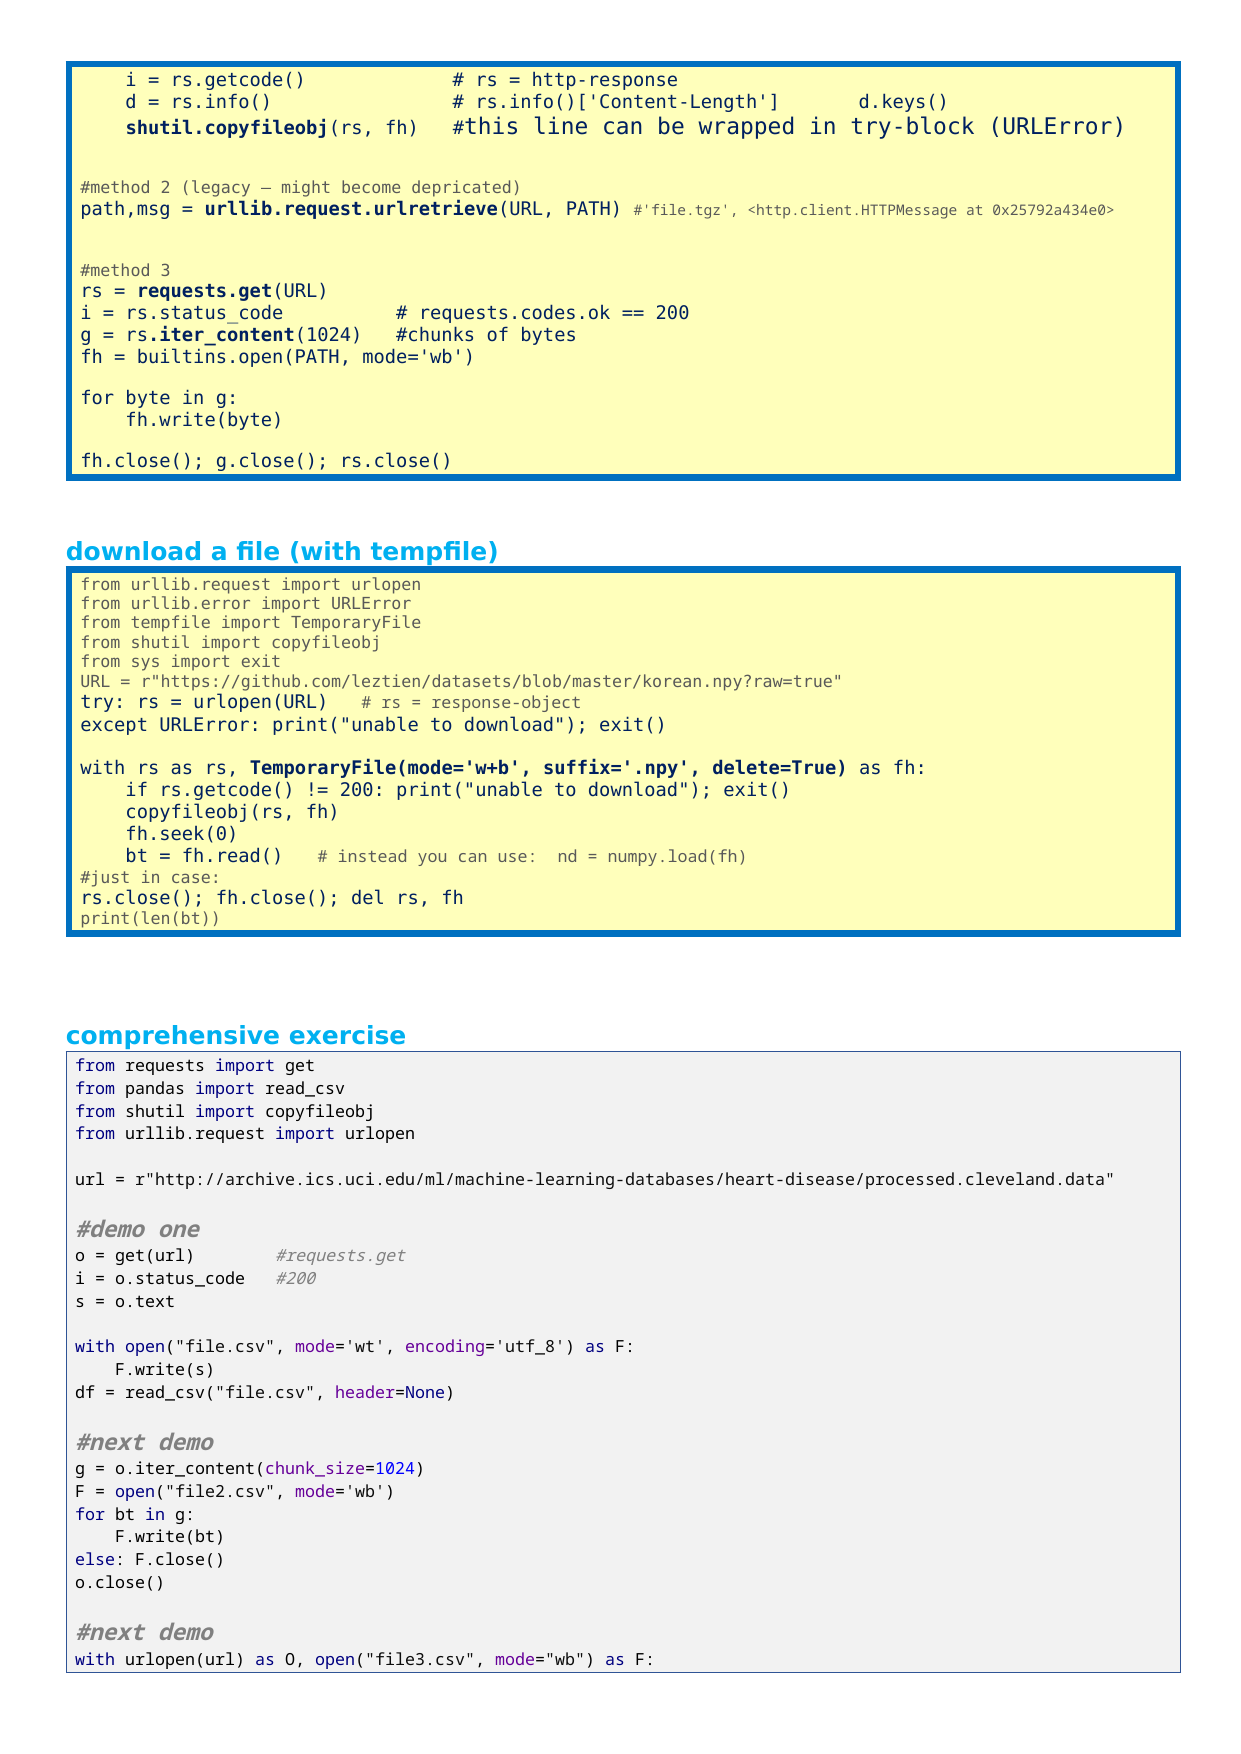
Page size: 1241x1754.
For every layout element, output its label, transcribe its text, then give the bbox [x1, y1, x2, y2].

text from sys import exit [72, 644, 1175, 663]
title download a file (with tempfile) [66, 537, 1181, 566]
text except URLError: print("unable to download"); exit() [72, 705, 1175, 727]
text shutil.copyfileobj(rs, fh) #this line can be wrapped in try-block (URLError) [72, 105, 1175, 131]
text URL = r"https://github.com/leztien/datasets/blob/master/korean.npy?raw=true" [72, 663, 1175, 683]
text fh.write(byte) [72, 401, 1175, 423]
text if rs.getcode() != 200: print("unable to download"); exit() [72, 771, 1175, 793]
text i = rs.status_code # requests.codes.ok == 200 [72, 294, 1175, 316]
text #method 3 [72, 253, 1175, 272]
text print(len(bt)) [72, 901, 1175, 930]
text #method 2 (legacy – might become depricated) [72, 170, 1175, 189]
text try: rs = urlopen(URL) # rs = response-object [72, 683, 1175, 705]
text from urllib.error import URLError [72, 586, 1175, 605]
text i = rs.getcode() # rs = http-response [72, 67, 1175, 83]
text bt = fh.read() # instead you can use: nd = numpy.load(fh) [72, 837, 1175, 859]
text copyfileobj(rs, fh) [72, 793, 1175, 815]
text #just in case: [72, 859, 1175, 879]
text for byte in g: [72, 379, 1175, 401]
text from tempfile import TemporaryFile [72, 605, 1175, 624]
title comprehensive exercise [66, 1022, 1181, 1051]
text rs = requests.get(URL) [72, 272, 1175, 294]
text fh = builtins.open(PATH, mode='wb') [72, 338, 1175, 359]
text from shutil import copyfileobj [72, 624, 1175, 644]
text from urllib.request import urlopen [72, 573, 1175, 586]
text d = rs.info() # rs.info()['Content-Length'] d.keys() [72, 83, 1175, 105]
text fh.close(); g.close(); rs.close() [72, 442, 1175, 474]
text with rs as rs, TemporaryFile(mode='w+b', suffix='.npy', delete=True) as fh: [72, 749, 1175, 771]
text fh.seek(0) [72, 815, 1175, 837]
text from requests import get from pandas import read_csv from shutil import copyfileobj from urllib.request import urlopen url = r"http://archive.ics.uci.edu/ml/machine-learning-databases/heart-disease/processed.cleveland.data" #demo one o = get(url) #requests.get i = o.status_code #200 s = o.text with open("file.csv", mode='wt', encoding='utf_8') as F: F.write(s) df = read_csv("file.csv", header=None) #next demo g = o.iter_content(chunk_size=1024) F = open("file2.csv", mode='wb') for bt in g: F.write(bt) else: F.close() o.close() #next demo with urlopen(url) as O, open("file3.csv", mode="wb") as F: [67, 1052, 1180, 1672]
text g = rs.iter_content(1024) #chunks of bytes [72, 316, 1175, 338]
text path,msg = urllib.request.urlretrieve(URL, PATH) #'file.tgz', <http.client.HTTPMessage at 0x25792a434e0> [72, 189, 1175, 211]
text rs.close(); fh.close(); del rs, fh [72, 879, 1175, 901]
